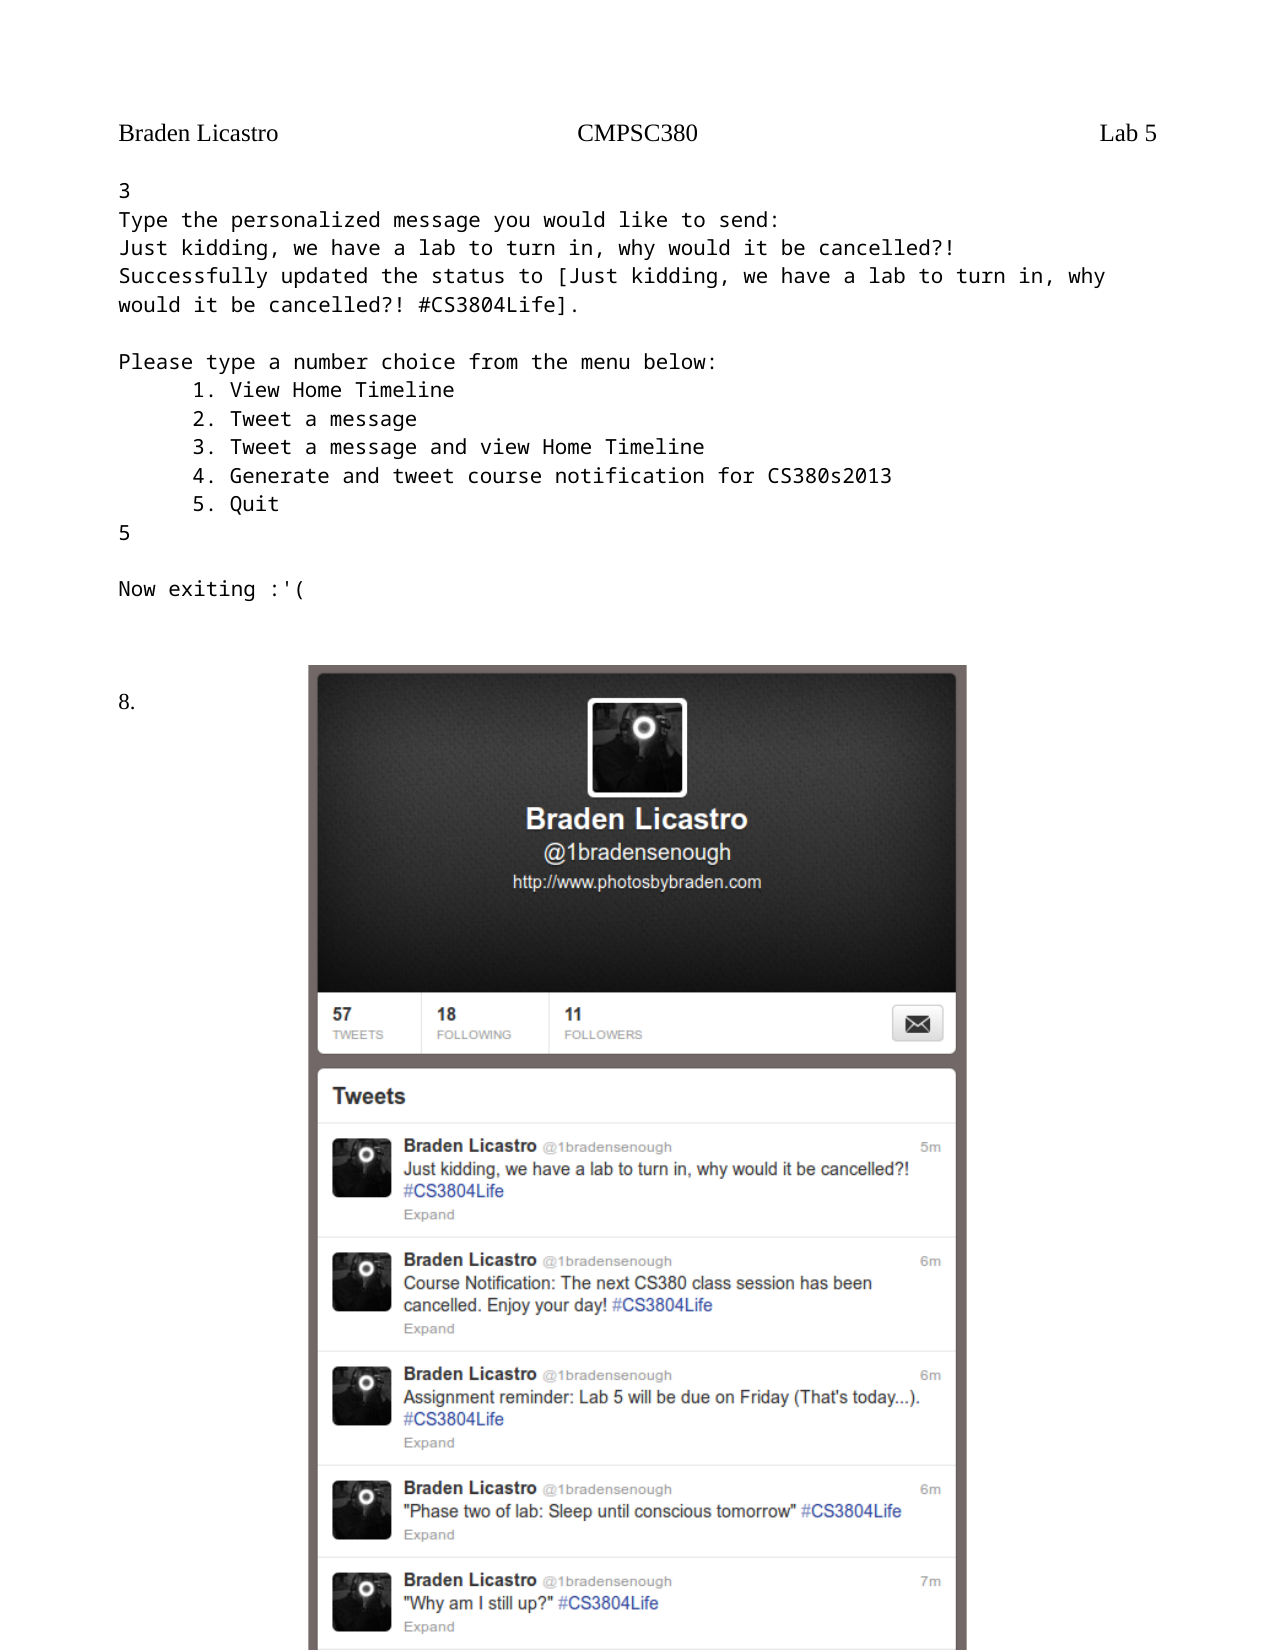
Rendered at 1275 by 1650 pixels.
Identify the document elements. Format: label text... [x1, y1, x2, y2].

text 1. View Home Timeline [118, 375, 1157, 404]
text 5. Quit [118, 489, 1157, 518]
text 5 [118, 518, 1157, 546]
text 2. Tweet a message [118, 404, 1157, 432]
text 8. [118, 688, 308, 714]
text [967, 688, 1157, 714]
picture [308, 665, 967, 1650]
text Type the personalized message you would like to send: [118, 205, 1157, 233]
text 3 [118, 176, 1157, 205]
text Successfully updated the status to [Just kidding, we have a lab to turn in, why would it be cancelled?! #CS3804Life]. [118, 262, 1157, 318]
text Now exiting :'( [118, 574, 1157, 603]
text 4. Generate and tweet course notification for CS380s2013 [118, 461, 1157, 489]
text 3. Tweet a message and view Home Timeline [118, 432, 1157, 461]
text Just kidding, we have a lab to turn in, why would it be cancelled?! [118, 233, 1157, 262]
text Please type a number choice from the menu below: [118, 347, 1157, 375]
